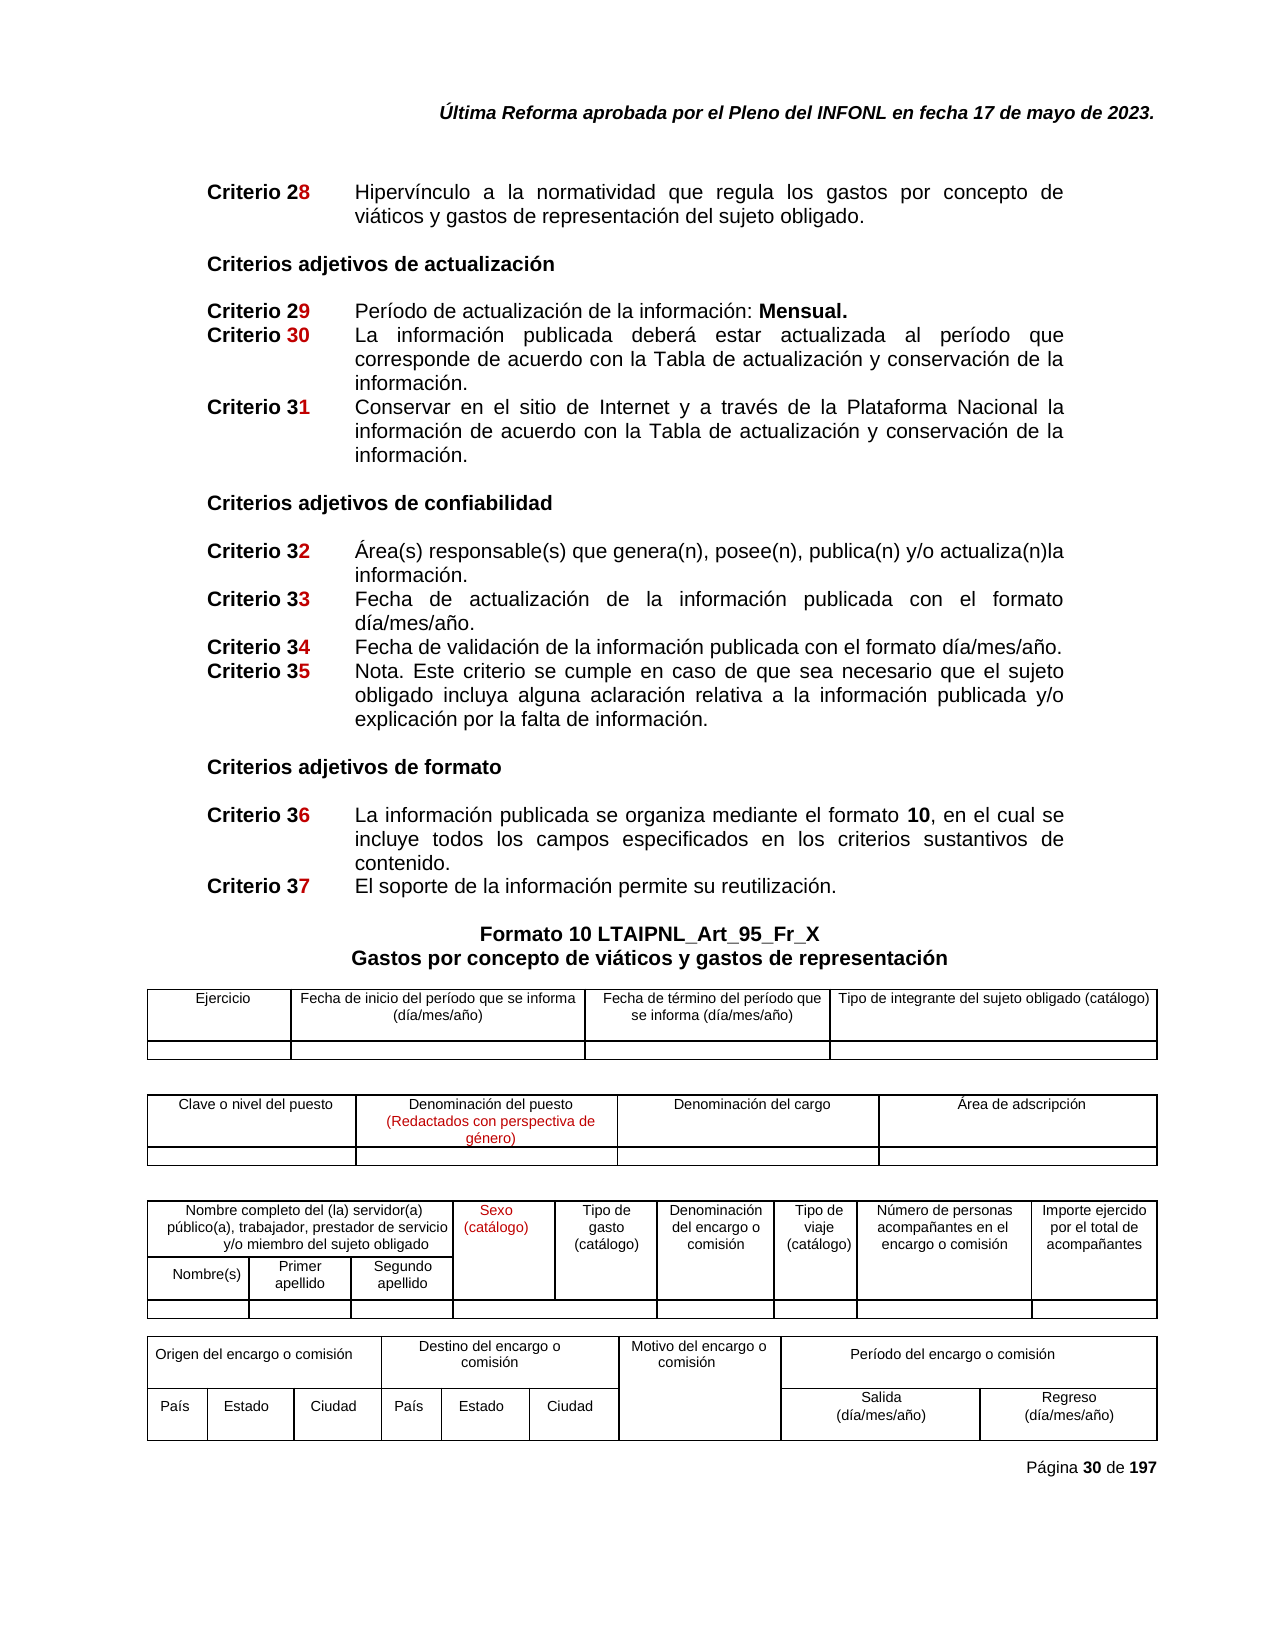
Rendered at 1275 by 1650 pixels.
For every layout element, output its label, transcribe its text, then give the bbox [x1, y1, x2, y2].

table_cell [831, 1042, 1156, 1059]
table_cell Estado [208, 1389, 293, 1439]
table_cell [618, 1148, 878, 1164]
text Criterio 32 Área(s) responsable(s) que genera(n), posee(n), publica(n) y/o actualiza(n)la información. [207, 539, 1065, 587]
text Criterios adjetivos de actualización [207, 251, 1065, 275]
table_cell País [382, 1389, 441, 1439]
table_cell [658, 1301, 773, 1317]
table_header Clave o nivel del puesto [148, 1096, 355, 1146]
text Criterio 36 La información publicada se organiza mediante el formato 10, en el cual se incluye todos los campos especificados en los criterios sustantivos de contenido. [207, 802, 1065, 874]
table_header Denominación del puesto (Redactados con perspectiva de género) [357, 1096, 617, 1146]
table_cell [858, 1301, 1031, 1317]
table_header Fecha de término del período que se informa (día/mes/año) [586, 990, 829, 1040]
table_cell [586, 1042, 829, 1059]
table_cell [357, 1148, 617, 1164]
table_header Período del encargo o comisión [782, 1337, 1156, 1388]
table_cell [880, 1148, 1156, 1164]
table_header Tipo de gasto (catálogo) [556, 1202, 656, 1299]
table_cell [775, 1301, 856, 1317]
table_header Importe ejercido por el total de acompañantes [1032, 1202, 1156, 1299]
table_cell [250, 1301, 350, 1317]
table_header Ejercicio [148, 990, 290, 1040]
table_cell [352, 1301, 452, 1317]
table_header Destino del encargo o comisión [382, 1337, 618, 1388]
table_header Tipo de viaje (catálogo) [775, 1202, 856, 1299]
table_cell Primer apellido [250, 1258, 350, 1299]
text Criterio 37 El soporte de la información permite su reutilización. [207, 874, 1065, 898]
text Criterios adjetivos de formato [207, 754, 1065, 778]
table_header Sexo (catálogo) [454, 1202, 554, 1299]
table_cell País [148, 1389, 207, 1439]
table_header Tipo de integrante del sujeto obligado (catálogo) [831, 990, 1156, 1040]
text Criterio 29 Período de actualización de la información: Mensual. [207, 299, 1065, 323]
table_header Denominación del cargo [618, 1096, 878, 1146]
table_cell Nombre(s) [148, 1258, 248, 1299]
text Formato 10 LTAIPNL_Art_95_Fr_X [148, 922, 1152, 946]
table_cell Estado [442, 1389, 529, 1439]
table_cell Segundo apellido [352, 1258, 452, 1299]
text Criterio 34 Fecha de validación de la información publicada con el formato día/mes/año. [207, 635, 1065, 659]
text Criterio 35 Nota. Este criterio se cumple en caso de que sea necesario que el sujeto obligado incluya alguna aclaración relativa a la información publicada y/o explicación por la falta de información. [207, 659, 1065, 731]
table_header Motivo del encargo o comisión [620, 1337, 780, 1439]
table_cell Regreso (día/mes/año) [981, 1389, 1156, 1439]
table_cell [454, 1301, 656, 1317]
table_header Área de adscripción [880, 1096, 1156, 1146]
table_header Origen del encargo o comisión [148, 1337, 381, 1388]
table_cell [1033, 1301, 1156, 1317]
table_cell [148, 1148, 355, 1164]
table_header Nombre completo del (la) servidor(a) público(a), trabajador, prestador de servicio y/o miembro del sujeto obligado [148, 1202, 452, 1256]
text Criterio 33 Fecha de actualización de la información publicada con el formato día/mes/año. [207, 587, 1065, 635]
text Gastos por concepto de viáticos y gastos de representación [148, 946, 1152, 970]
table_header Número de personas acompañantes en el encargo o comisión [858, 1202, 1031, 1299]
text Criterio 31 Conservar en el sitio de Internet y a través de la Plataforma Nacional la información de acuerdo con la Tabla de actualización y conservación de la información. [207, 395, 1065, 467]
table_header Denominación del encargo o comisión [658, 1202, 773, 1299]
table_cell [292, 1042, 584, 1059]
table_cell [148, 1042, 290, 1059]
table_cell [148, 1301, 248, 1317]
table_cell Ciudad [295, 1389, 381, 1439]
text Criterio 30 La información publicada deberá estar actualizada al período que corresponde de acuerdo con la Tabla de actualización y conservación de la información. [207, 323, 1065, 395]
text Criterio 28 Hipervínculo a la normatividad que regula los gastos por concepto de viáticos y gastos de representación del sujeto obligado. [207, 179, 1065, 227]
table_header Fecha de inicio del período que se informa (día/mes/año) [292, 990, 584, 1040]
table_cell Ciudad [530, 1389, 618, 1439]
text Criterios adjetivos de confiabilidad [207, 491, 1065, 515]
table_cell Salida (día/mes/año) [782, 1389, 979, 1439]
